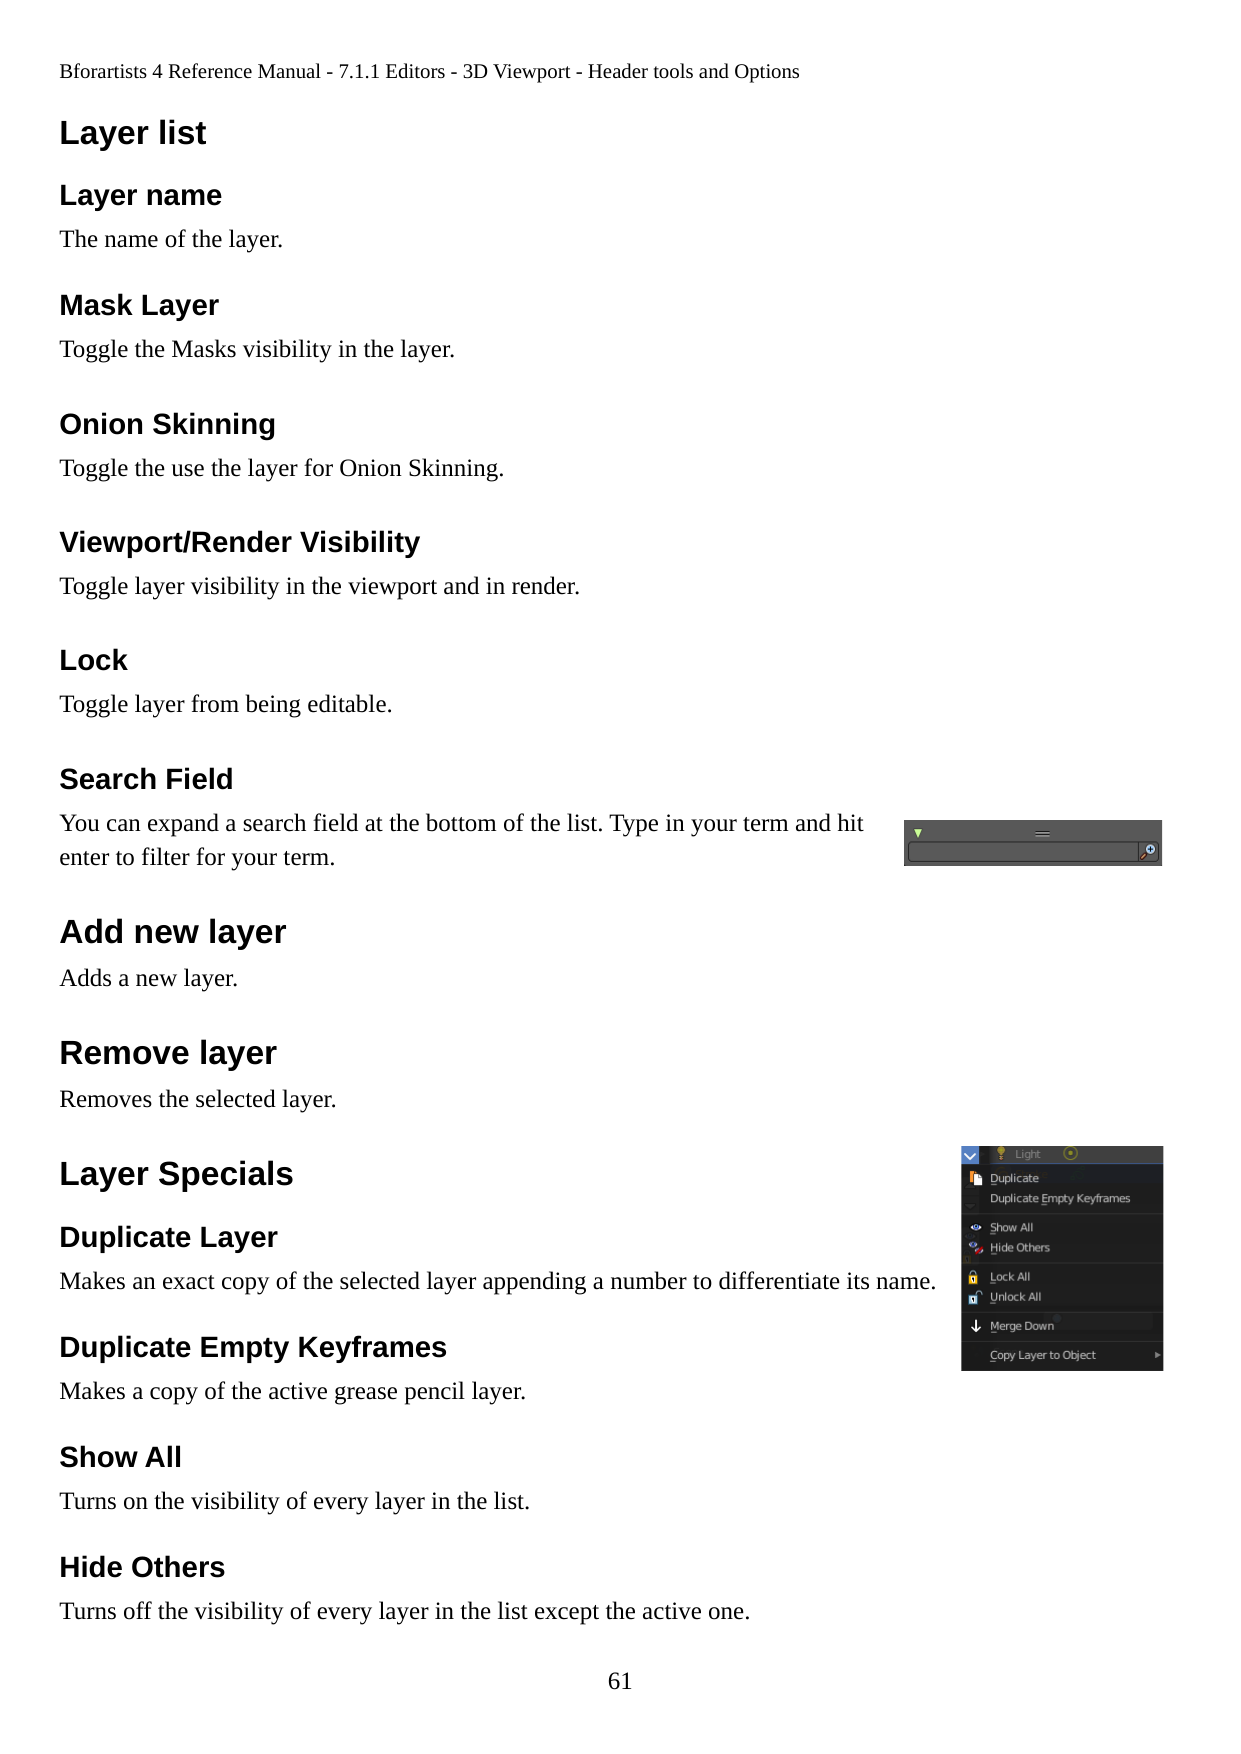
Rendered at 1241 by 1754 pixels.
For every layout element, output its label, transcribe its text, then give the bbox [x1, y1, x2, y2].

text Adds a new layer. [59, 963, 1181, 992]
subtitle Layer name [59, 178, 1181, 212]
subtitle Duplicate Empty Keyframes [59, 1330, 961, 1364]
text The name of the layer. [59, 224, 1181, 253]
picture [961, 1146, 1164, 1371]
subtitle Duplicate Layer [59, 1220, 961, 1254]
subtitle Onion Skinning [59, 407, 1181, 440]
subtitle Lock [59, 643, 1181, 677]
subtitle [1164, 1330, 1181, 1364]
text Makes a copy of the active grease pencil layer. [59, 1376, 1181, 1405]
picture [904, 820, 1163, 866]
subtitle [1164, 1220, 1181, 1254]
text Turns on the visibility of every layer in the list. [59, 1486, 1181, 1515]
text Toggle the use the layer for Onion Skinning. [59, 453, 1181, 482]
subtitle Viewport/Render Visibility [59, 525, 1181, 559]
subtitle Add new layer [59, 912, 1181, 951]
subtitle Remove layer [59, 1033, 1181, 1072]
text Toggle layer from being editable. [59, 689, 1181, 718]
subtitle [1164, 1154, 1181, 1193]
text Removes the selected layer. [59, 1084, 1181, 1113]
subtitle Search Field [59, 762, 1181, 795]
subtitle Hide Others [59, 1550, 1181, 1583]
text Turns off the visibility of every layer in the list except the active one. [59, 1596, 1181, 1625]
text Toggle layer visibility in the viewport and in render. [59, 571, 1181, 600]
text Toggle the Masks visibility in the layer. [59, 334, 1181, 363]
text You can expand a search field at the bottom of the list. Type in your term and hit enter to filter for your term. [59, 808, 1181, 871]
subtitle Mask Layer [59, 288, 1181, 322]
text Makes an exact copy of the selected layer appending a number to differentiate its name. [59, 1266, 961, 1295]
subtitle Layer Specials [59, 1154, 961, 1193]
subtitle Layer list [59, 113, 1181, 151]
subtitle Show All [59, 1440, 1181, 1473]
